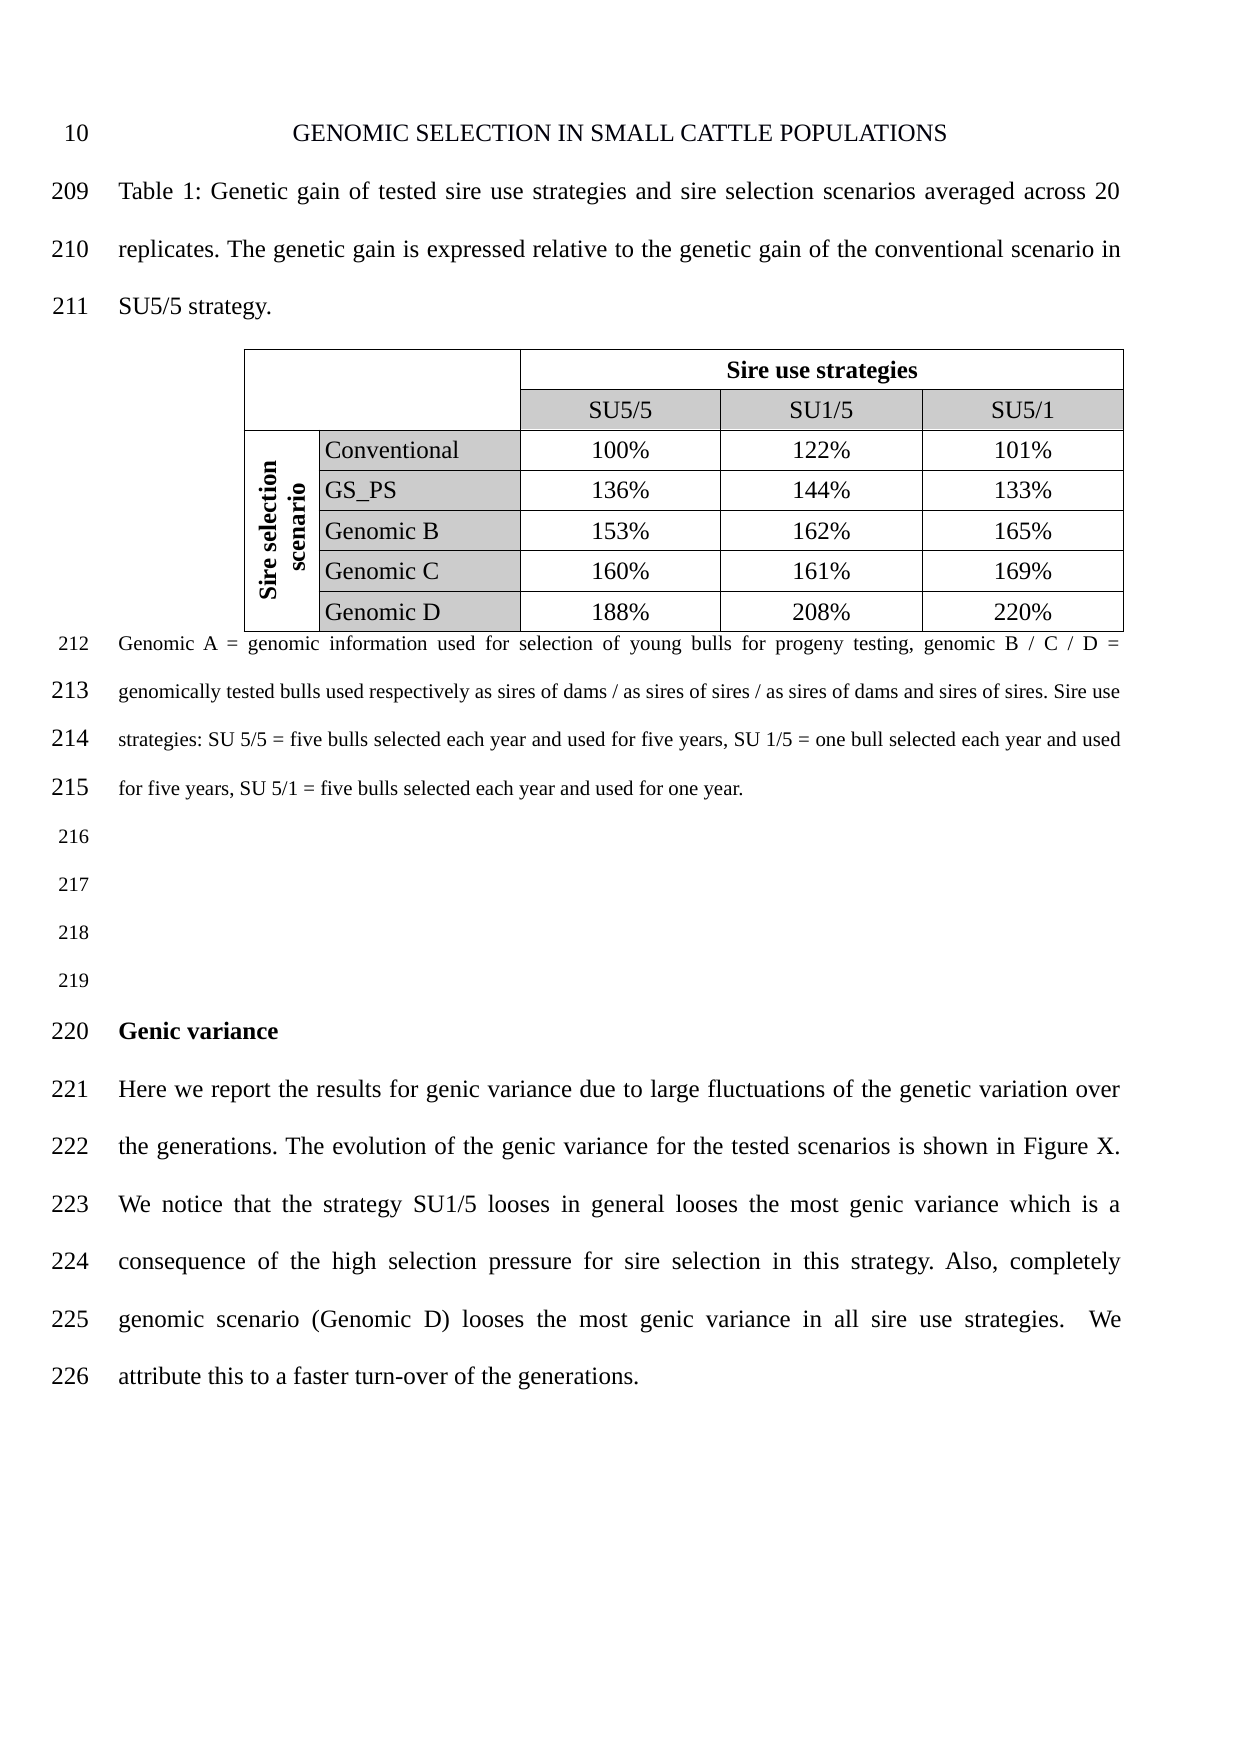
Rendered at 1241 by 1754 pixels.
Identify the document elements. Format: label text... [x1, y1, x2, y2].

table_cell Conventional [320, 431, 520, 470]
table_cell Genomic C [320, 551, 520, 591]
table_cell SU5/1 [923, 390, 1123, 429]
table_cell Sire selection scenario [245, 431, 319, 631]
table_cell 160% [521, 551, 720, 591]
table_cell 188% [521, 592, 720, 631]
table_cell 153% [521, 511, 720, 550]
table_header [245, 350, 520, 429]
table_cell 101% [923, 431, 1123, 470]
table_cell SU1/5 [721, 390, 922, 429]
table_cell 220% [923, 592, 1123, 631]
table_header Sire use strategies [521, 350, 1123, 389]
table_cell 136% [521, 471, 720, 510]
table_cell Genomic D [320, 592, 520, 631]
table_cell 144% [721, 471, 922, 510]
table_cell 165% [923, 511, 1123, 550]
table_cell 161% [721, 551, 922, 591]
table_cell 122% [721, 431, 922, 470]
table_cell 169% [923, 551, 1123, 591]
subtitle Table 1: Genetic gain of tested sire use strategies and sire selection scenarios averaged across 20 replicates. The genetic gain is expressed relative to the genetic gain of the conventional scenario in SU5/5 strategy. [118, 176, 1122, 320]
subtitle Here we report the results for genic variance due to large fluctuations of the genetic variation over the generations. The evolution of the genic variance for the tested scenarios is shown in Figure X. We notice that the strategy SU1/5 looses in general looses the most genic variance which is a consequence of the high selection pressure for sire selection in this strategy. Also, completely genomic scenario (Genomic D) looses the most genic variance in all sire use strategies. We attribute this to a faster turn-over of the generations. [118, 1074, 1122, 1390]
table_cell SU5/5 [521, 390, 720, 429]
table_cell Genomic B [320, 511, 520, 550]
table_cell 162% [721, 511, 922, 550]
table_cell 133% [923, 471, 1123, 510]
table_cell 208% [721, 592, 922, 631]
subtitle Genomic A = genomic information used for selection of young bulls for progeny testing, genomic B / C / D = genomically tested bulls used respectively as sires of dams / as sires of sires / as sires of dams and sires of sires. Sire use strategies: SU 5/5 = five bulls selected each year and used for five years, SU 1/5 = one bull selected each year and used for five years, SU 5/1 = five bulls selected each year and used for one year. [118, 631, 1122, 799]
subtitle Genic variance [118, 1016, 1122, 1045]
table_cell GS_PS [320, 471, 520, 510]
table_cell 100% [521, 431, 720, 470]
